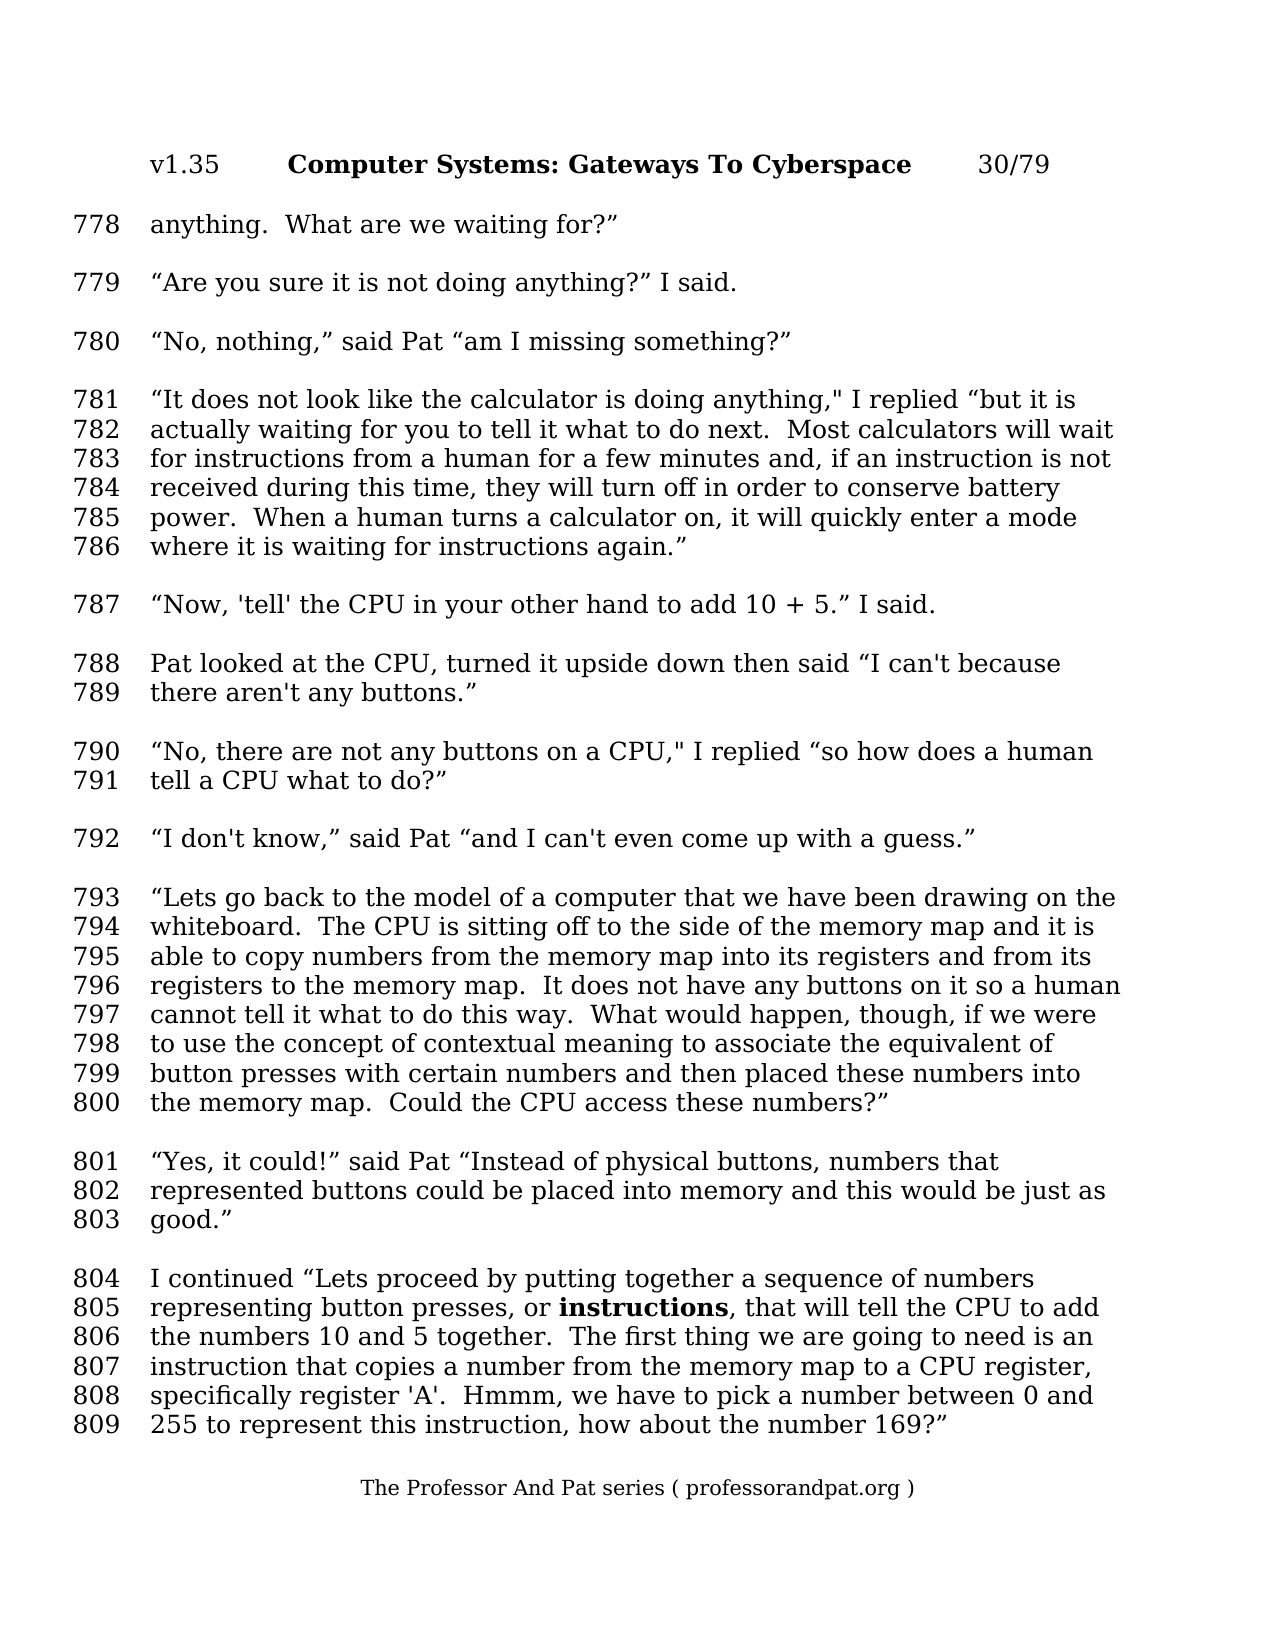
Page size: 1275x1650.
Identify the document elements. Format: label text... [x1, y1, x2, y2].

text Pat looked at the CPU, turned it upside down then said “I can't because there aren't any buttons.” [150, 649, 1125, 708]
text “Lets go back to the model of a computer that we have been drawing on the whiteboard. The CPU is sitting off to the side of the memory map and it is able to copy numbers from the memory map into its registers and from its registers to the memory map. It does not have any buttons on it so a human cannot tell it what to do this way. What would happen, though, if we were to use the concept of contextual meaning to associate the equivalent of button presses with certain numbers and then placed these numbers into the memory map. Could the CPU access these numbers?” [150, 883, 1125, 1117]
text “Are you sure it is not doing anything?” I said. [150, 268, 1125, 298]
text “Yes, it could!” said Pat “Instead of physical buttons, numbers that represented buttons could be placed into memory and this would be just as good.” [150, 1147, 1125, 1234]
text “No, there are not any buttons on a CPU," I replied “so how does a human tell a CPU what to do?” [150, 737, 1125, 795]
text anything. What are we waiting for?” [150, 210, 1125, 239]
text “Now, 'tell' the CPU in your other hand to add 10 + 5.” I said. [150, 591, 1125, 620]
text “I don't know,” said Pat “and I can't even come up with a guess.” [150, 825, 1125, 854]
text “No, nothing,” said Pat “am I missing something?” [150, 327, 1125, 356]
text “It does not look like the calculator is doing anything," I replied “but it is actually waiting for you to tell it what to do next. Most calculators will wait for instructions from a human for a few minutes and, if an instruction is not received during this time, they will turn off in order to conserve battery power. When a human turns a calculator on, it will quickly enter a mode where it is waiting for instructions again.” [150, 386, 1125, 561]
text I continued “Lets proceed by putting together a sequence of numbers representing button presses, or instructions, that will tell the CPU to add the numbers 10 and 5 together. The first thing we are going to need is an instruction that copies a number from the memory map to a CPU register, specifically register 'A'. Hmmm, we have to pick a number between 0 and 255 to represent this instruction, how about the number 169?” [150, 1264, 1125, 1440]
